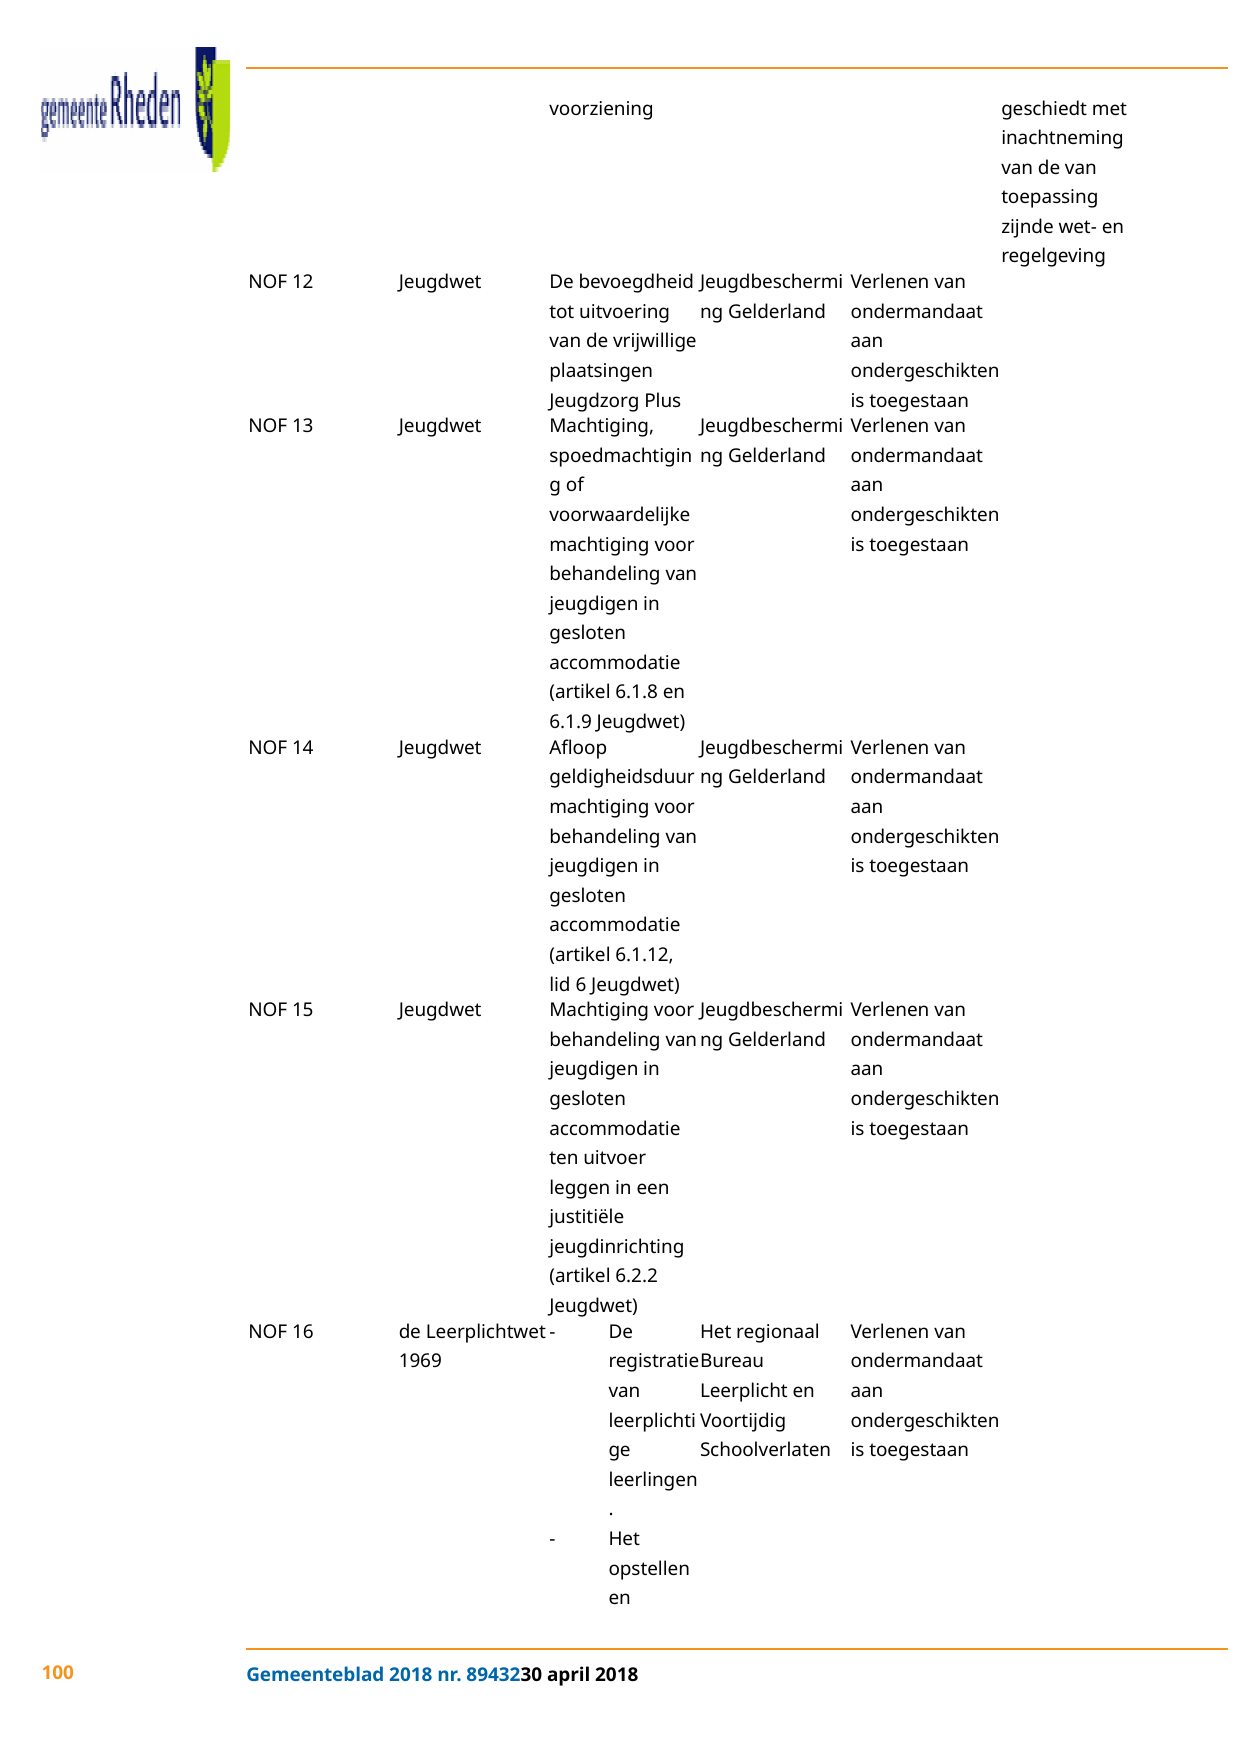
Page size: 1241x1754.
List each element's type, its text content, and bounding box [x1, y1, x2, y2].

table_cell Verlenen van ondermandaat aan ondergeschikten is toegestaan [850, 996, 1001, 1318]
table_cell Jeugdbescherming Gelderland [700, 269, 850, 412]
table_cell Machtiging voor behandeling van jeugdigen in gesloten accommodatie ten uitvoer leggen in een justitiële jeugdinrichting (artikel 6.2.2 Jeugdwet) [549, 996, 700, 1318]
table_cell [248, 95, 398, 268]
table_cell [399, 95, 549, 268]
table_cell De bevoegdheid tot uitvoering van de vrijwillige plaatsingen Jeugdzorg Plus [549, 269, 700, 412]
table_cell [1001, 996, 1152, 1318]
table_cell [1001, 734, 1152, 996]
table_cell Het regionaal Bureau Leerplicht en Voortijdig Schoolverlaten [700, 1318, 850, 1610]
table_cell NOF 14 [248, 734, 398, 996]
table_cell Jeugdbescherming Gelderland [700, 996, 850, 1318]
table_cell Verlenen van ondermandaat aan ondergeschikten is toegestaan [850, 413, 1001, 734]
table_cell Jeugdbescherming Gelderland [700, 734, 850, 996]
table_cell Verlenen van ondermandaat aan ondergeschikten is toegestaan [850, 734, 1001, 996]
table_cell Jeugdwet [399, 413, 549, 734]
table_cell de Leerplichtwet 1969 [399, 1318, 549, 1610]
table_cell [850, 95, 1001, 268]
table_cell Afloop geldigheidsduur machtiging voor behandeling van jeugdigen in gesloten accommodatie (artikel 6.1.12, lid 6 Jeugdwet) [549, 734, 700, 996]
table_cell Machtiging, spoedmachtiging of voorwaardelijke machtiging voor behandeling van jeugdigen in gesloten accommodatie (artikel 6.1.8 en 6.1.9 Jeugdwet) [549, 413, 700, 734]
picture [41, 47, 231, 172]
table_cell geschiedt met inachtneming van de van toepassing zijnde wet- en regelgeving [1001, 95, 1152, 268]
table_cell NOF 13 [248, 413, 398, 734]
table_cell [1001, 413, 1152, 734]
table_cell Jeugdbescherming Gelderland [700, 413, 850, 734]
table_cell De registratie van leerplichtige leerlingen. Het opstellen en [549, 1318, 700, 1610]
table_cell voorziening [549, 95, 700, 268]
table_cell Jeugdwet [399, 996, 549, 1318]
table_cell NOF 16 [248, 1318, 398, 1610]
table_cell Jeugdwet [399, 734, 549, 996]
table_cell NOF 15 [248, 996, 398, 1318]
table_cell Verlenen van ondermandaat aan ondergeschikten is toegestaan [850, 1318, 1001, 1610]
table_cell NOF 12 [248, 269, 398, 412]
table_cell Jeugdwet [399, 269, 549, 412]
table_cell [700, 95, 850, 268]
table_cell [1001, 1318, 1152, 1610]
table_cell Verlenen van ondermandaat aan ondergeschikten is toegestaan [850, 269, 1001, 412]
table_cell [1001, 269, 1152, 412]
